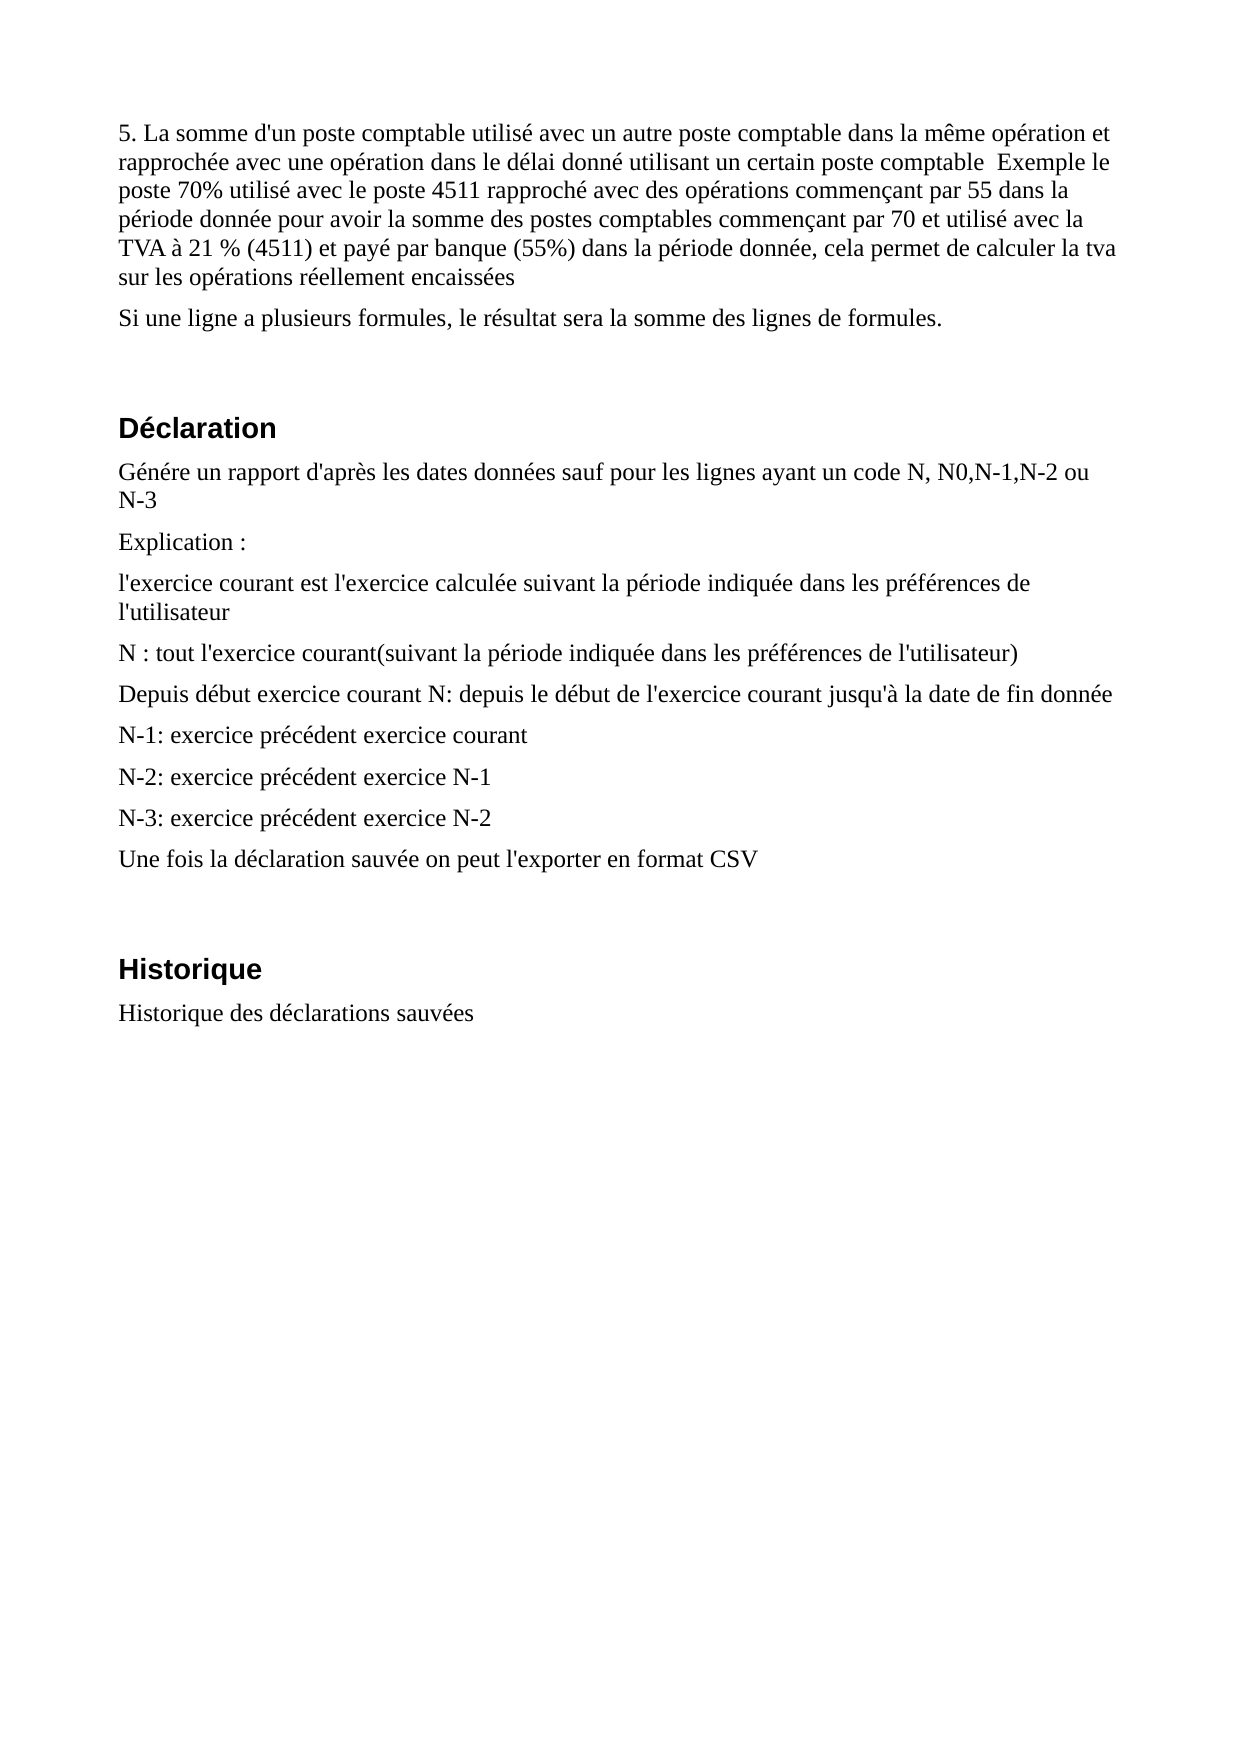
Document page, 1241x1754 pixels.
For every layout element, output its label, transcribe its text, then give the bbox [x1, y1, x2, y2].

text Si une ligne a plusieurs formules, le résultat sera la somme des lignes de formules. [118, 303, 1122, 332]
text N-3: exercice précédent exercice N-2 [118, 803, 1122, 832]
text 5. La somme d'un poste comptable utilisé avec un autre poste comptable dans la même opération et rapprochée avec une opération dans le délai donné utilisant un certain poste comptable Exemple le poste 70% utilisé avec le poste 4511 rapproché avec des opérations commençant par 55 dans la période donnée pour avoir la somme des postes comptables commençant par 70 et utilisé avec la TVA à 21 % (4511) et payé par banque (55%) dans la période donnée, cela permet de calculer la tva sur les opérations réellement encaissées [118, 118, 1122, 291]
text Une fois la déclaration sauvée on peut l'exporter en format CSV [118, 844, 1122, 873]
text N : tout l'exercice courant(suivant la période indiquée dans les préférences de l'utilisateur) [118, 638, 1122, 667]
text N-1: exercice précédent exercice courant [118, 720, 1122, 749]
subtitle Déclaration [118, 411, 1122, 444]
text Depuis début exercice courant N: depuis le début de l'exercice courant jusqu'à la date de fin donnée [118, 679, 1122, 708]
text l'exercice courant est l'exercice calculée suivant la période indiquée dans les préférences de l'utilisateur [118, 568, 1122, 625]
text Historique des déclarations sauvées [118, 998, 1122, 1026]
subtitle Historique [118, 952, 1122, 985]
text Explication : [118, 527, 1122, 555]
text N-2: exercice précédent exercice N-1 [118, 762, 1122, 790]
text Génére un rapport d'après les dates données sauf pour les lignes ayant un code N, N0,N-1,N-2 ou N-3 [118, 457, 1122, 514]
